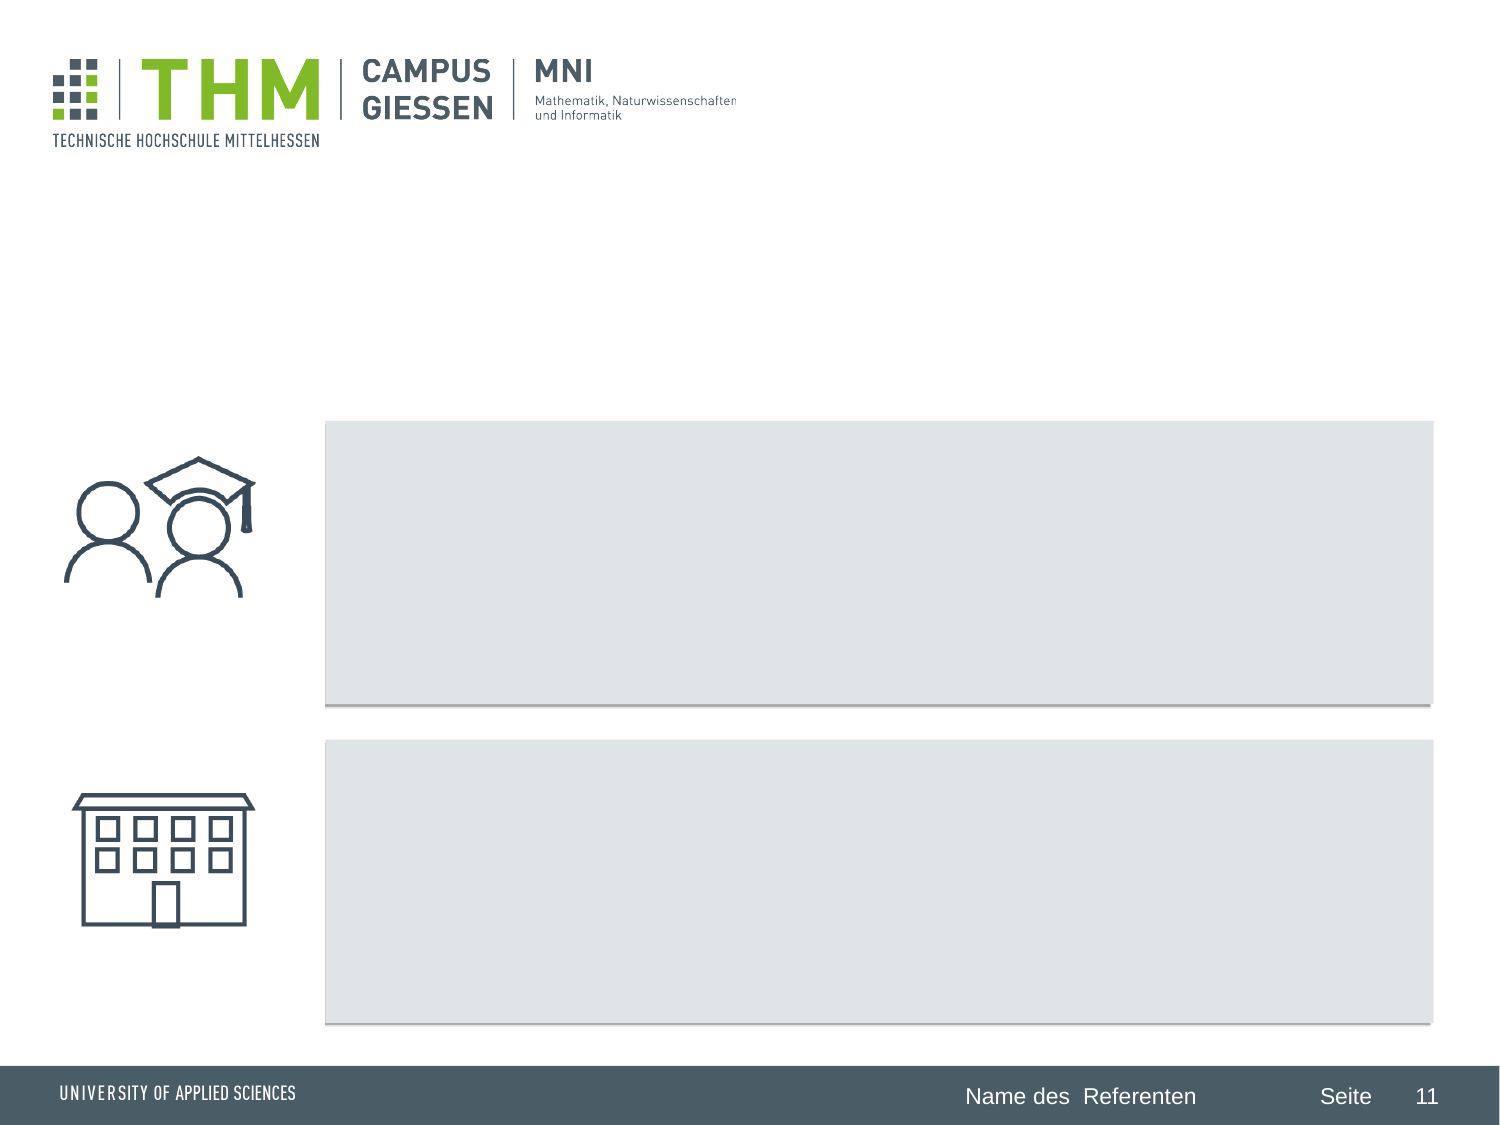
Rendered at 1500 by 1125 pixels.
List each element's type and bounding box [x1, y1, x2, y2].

picture [64, 456, 256, 598]
slide_number [1376, 1073, 1455, 1118]
picture [53, 59, 736, 147]
picture [59, 1082, 296, 1104]
picture [71, 793, 256, 929]
